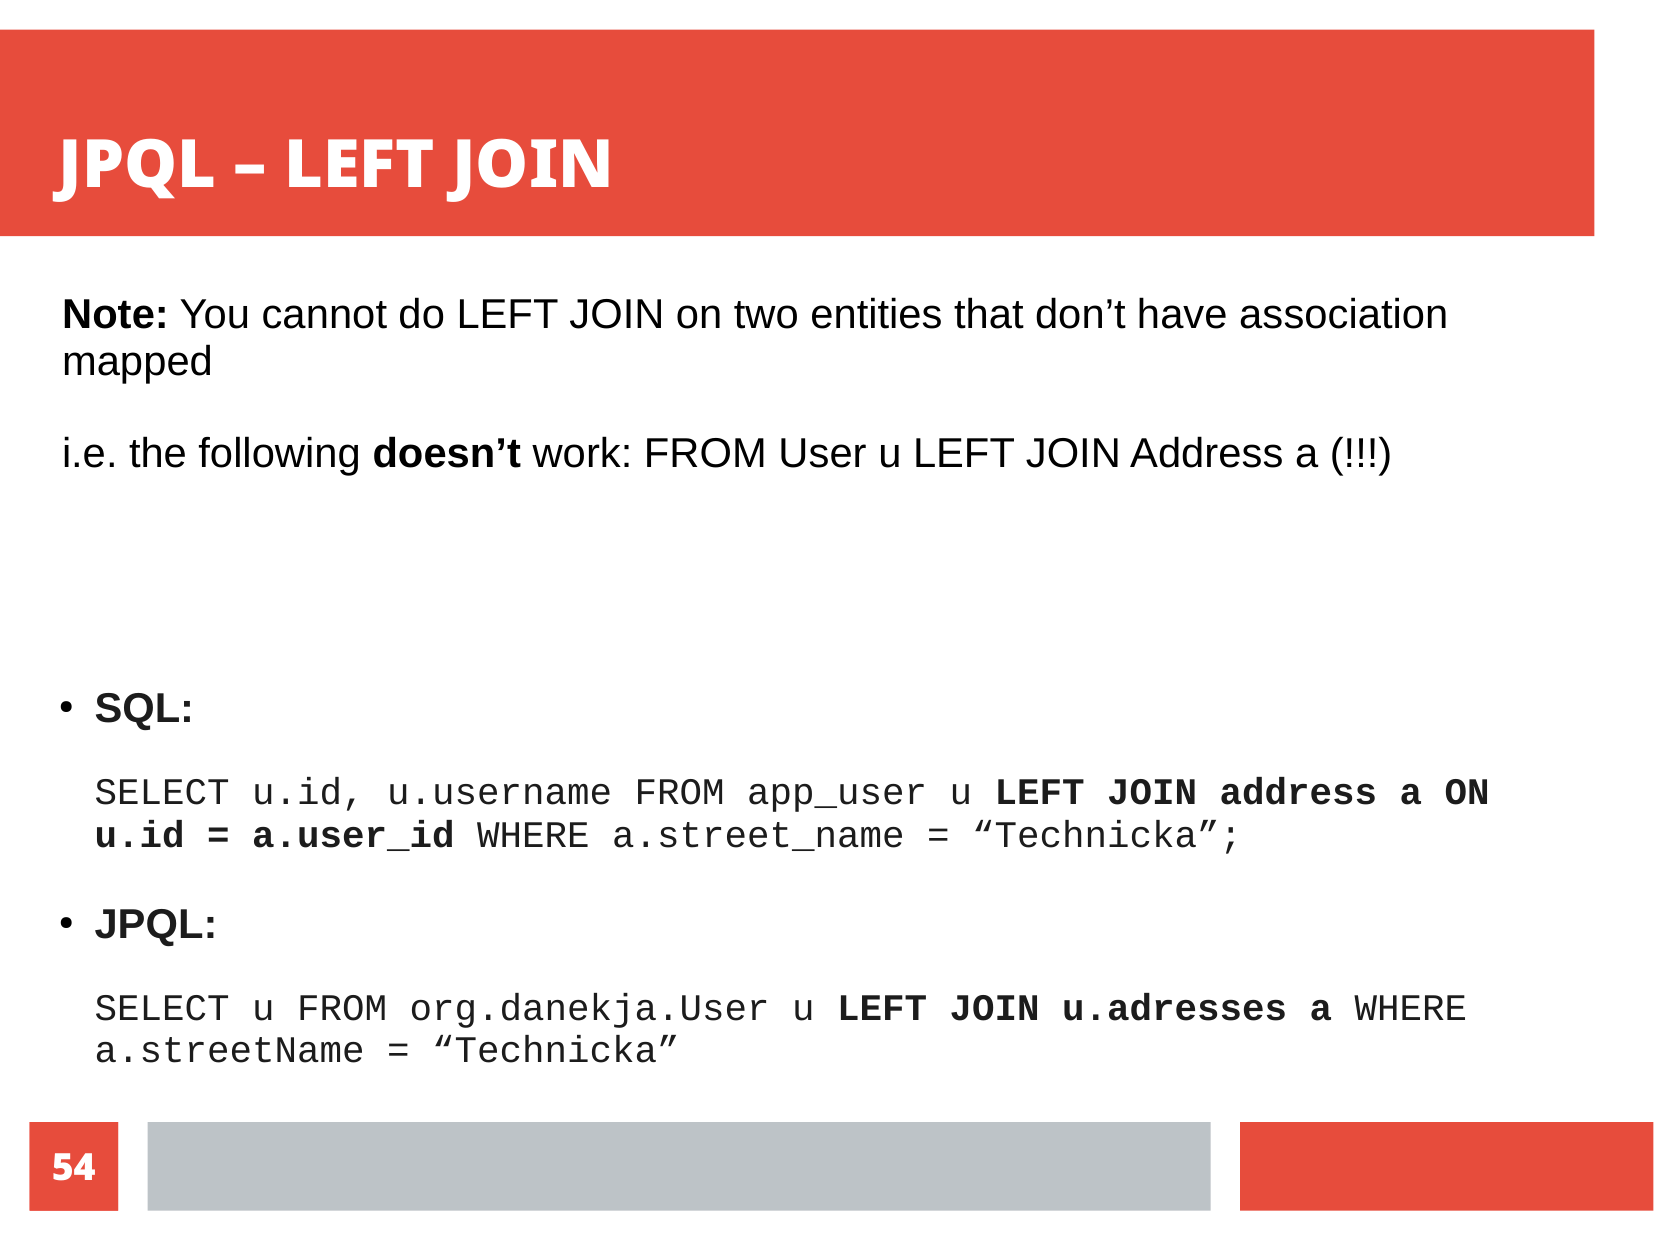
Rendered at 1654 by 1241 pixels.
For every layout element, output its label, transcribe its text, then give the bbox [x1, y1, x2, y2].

title JPQL – LEFT JOIN [59, 59, 1595, 207]
subtitle SQL: SELECT u.id, u.username FROM app_user u LEFT JOIN address a ON u.id = a.user_id WHERE a.street_name = “Technicka”; JPQL: SELECT u FROM org.danekja.User u LEFT JOIN u.adresses a WHERE a.streetName = “Technicka” [59, 685, 1595, 1049]
text_box Note: You cannot do LEFT JOIN on two entities that don’t have association mapped i.e. the following doesn’t work: FROM User u LEFT JOIN Address a (!!!) [47, 283, 1571, 485]
